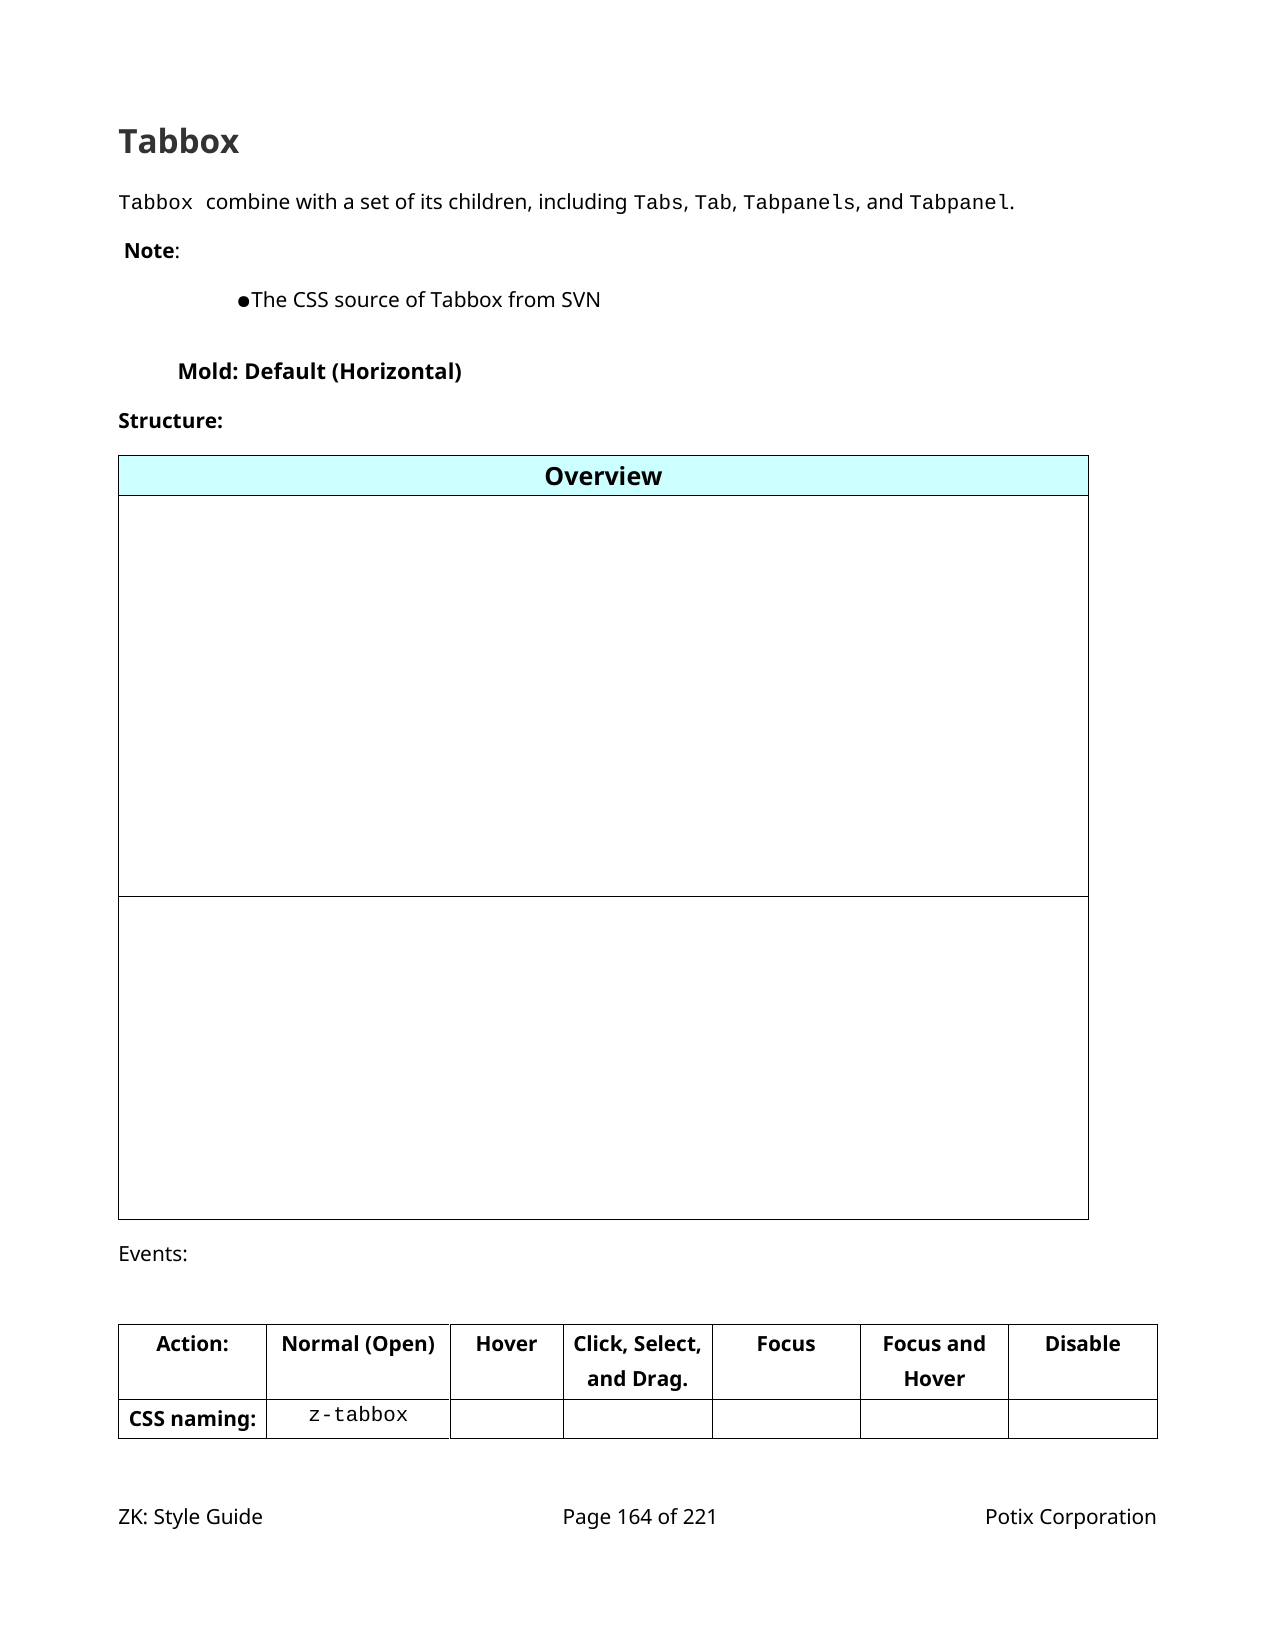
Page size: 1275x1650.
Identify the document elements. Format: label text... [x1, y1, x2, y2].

table_header Disable [1009, 1325, 1157, 1399]
text Note: [118, 236, 1157, 264]
text Structure: [118, 406, 1157, 434]
table_header Focus [713, 1325, 860, 1399]
table_cell z-tabbox [267, 1400, 449, 1438]
table_header Hover [451, 1325, 563, 1399]
table_header Focus and Hover [861, 1325, 1008, 1399]
list The CSS source of Tabbox from SVN [236, 285, 1157, 313]
table_header Overview [119, 456, 1088, 495]
table_cell [119, 897, 1088, 1219]
table_cell [451, 1400, 563, 1438]
subtitle Tabbox [118, 118, 1157, 163]
table_header Action: [119, 1325, 266, 1399]
table_cell [119, 496, 1088, 896]
text Tabbox combine with a set of its children, including Tabs, Tab, Tabpanels, and Tabpanel. [118, 187, 1157, 216]
table_cell [564, 1400, 712, 1438]
table_cell [713, 1400, 860, 1438]
subtitle Mold: Default (Horizontal) [177, 356, 1157, 386]
table_cell [861, 1400, 1008, 1438]
table_cell [1009, 1400, 1157, 1438]
table_header Normal (Open) [267, 1325, 449, 1399]
table_header Click, Select, and Drag. [564, 1325, 712, 1399]
text Events: [118, 1239, 1157, 1303]
table_cell CSS naming: [119, 1400, 266, 1438]
